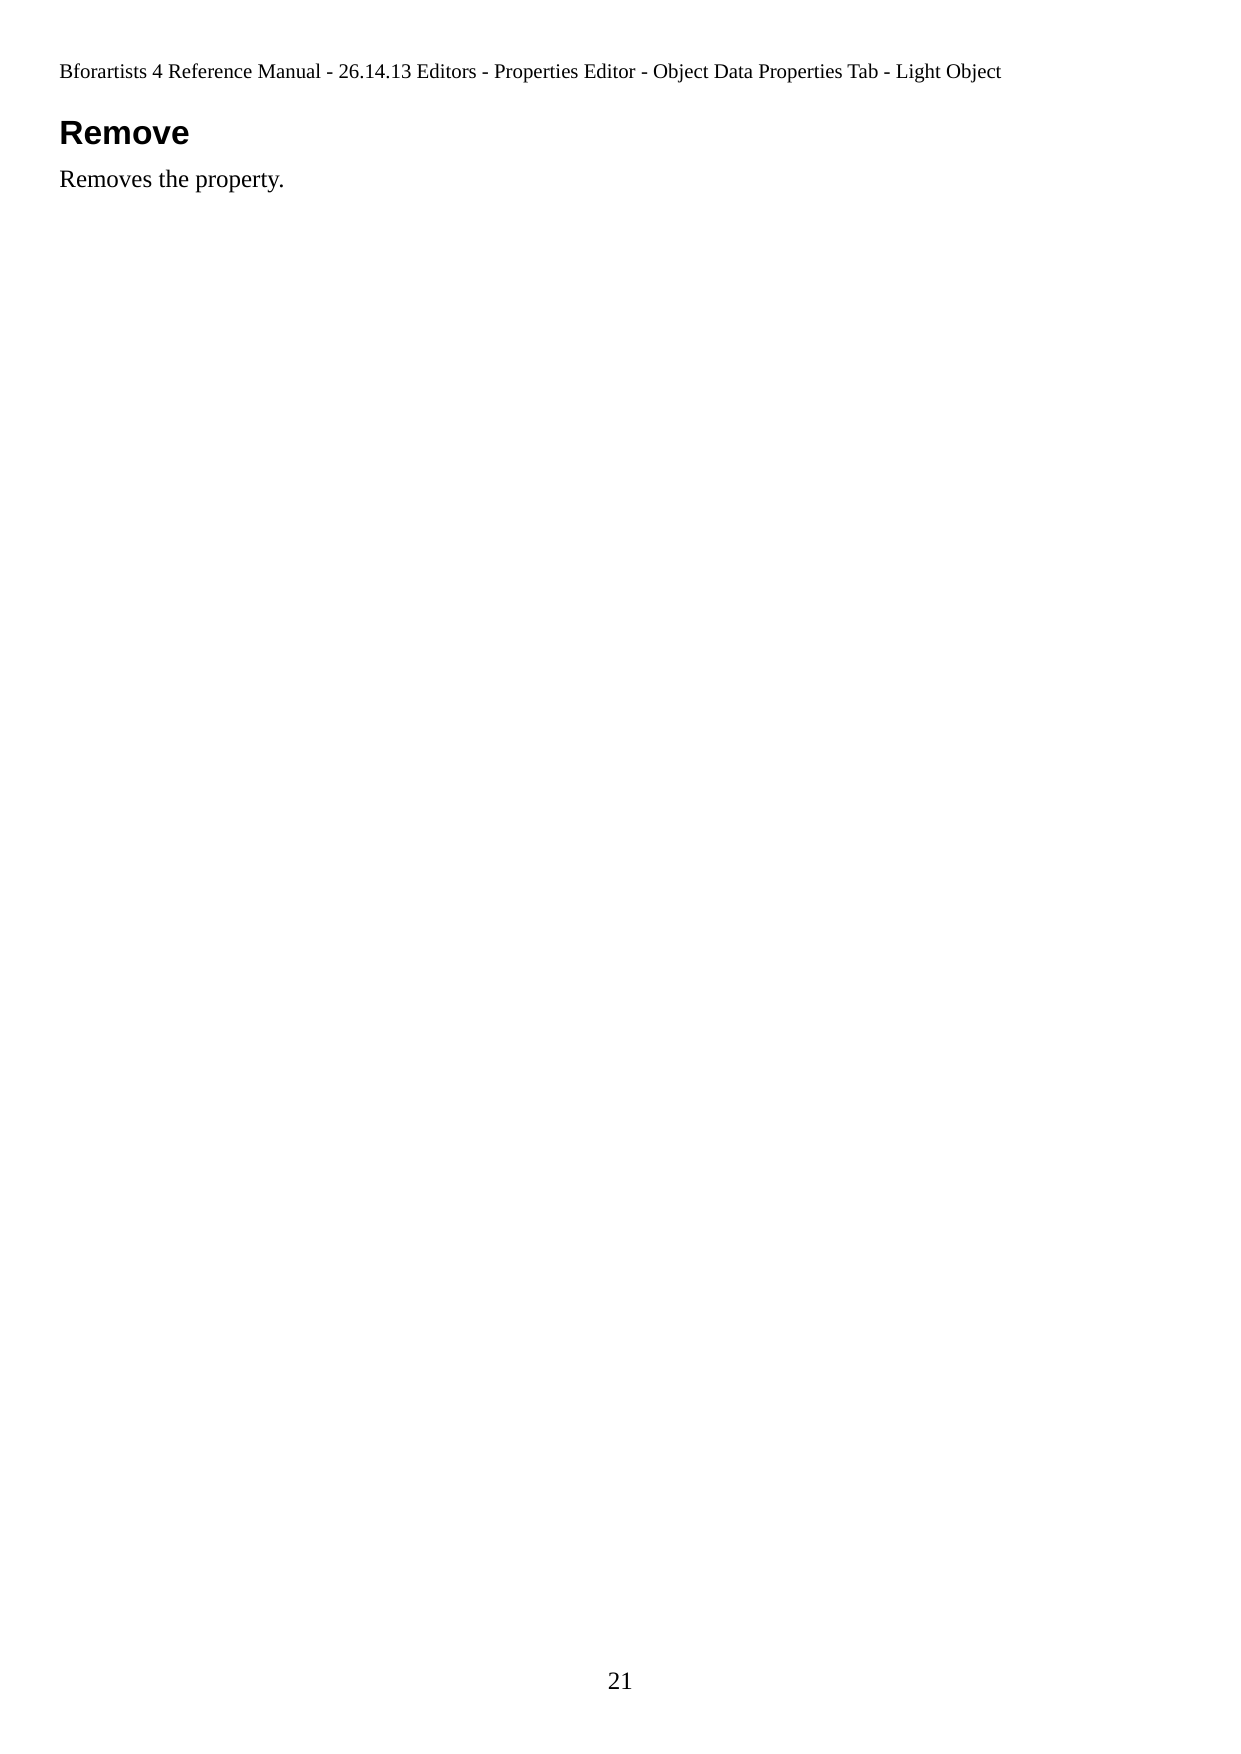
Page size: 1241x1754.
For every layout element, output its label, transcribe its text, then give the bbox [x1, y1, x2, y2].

subtitle Remove [59, 113, 1181, 151]
text Removes the property. [59, 164, 1181, 192]
